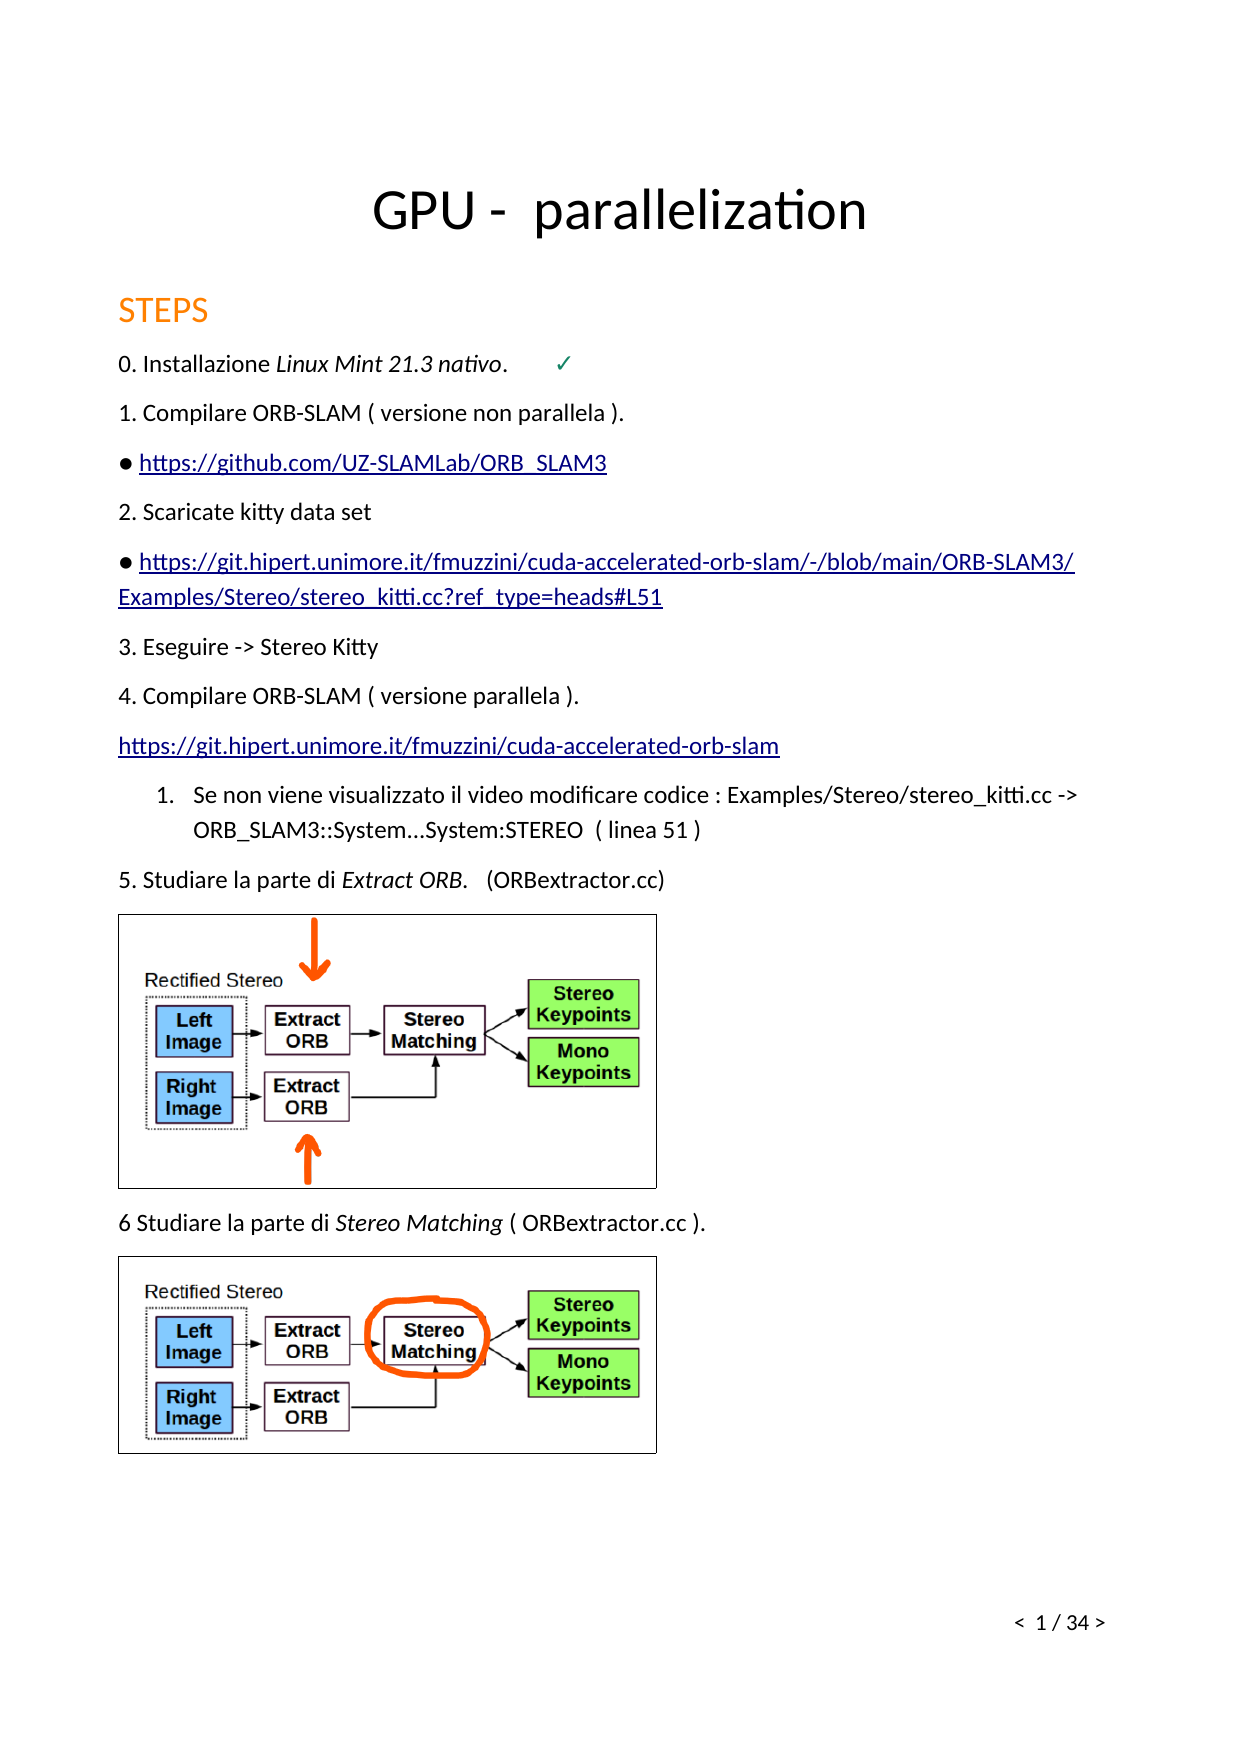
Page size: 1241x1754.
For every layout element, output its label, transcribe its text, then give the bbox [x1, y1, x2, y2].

text 0. Installazione Linux Mint 21.3 nativo. ✓ [118, 348, 1122, 378]
text ● https://github.com/UZ-SLAMLab/ORB_SLAM3 [118, 447, 1122, 477]
text https://git.hipert.unimore.it/fmuzzini/cuda-accelerated-orb-slam [118, 730, 1122, 760]
text 5. Studiare la parte di Extract ORB. (ORBextractor.cc) [118, 864, 1122, 894]
text 1. Compilare ORB-SLAM ( versione non parallela ). [118, 397, 1122, 428]
list Se non viene visualizzato il video modificare codice : Examples/Stereo/stereo_kitti.cc -> ORB_SLAM3::System...System:STEREO ( linea 51 ) [156, 779, 1122, 845]
text 4. Compilare ORB-SLAM ( versione parallela ). [118, 680, 1122, 711]
picture [121, 1259, 654, 1450]
text 6 Studiare la parte di Stereo Matching ( ORBextractor.cc ). [118, 1207, 1122, 1237]
title GPU - parallelization [118, 173, 1122, 244]
picture [121, 916, 654, 1185]
text 3. Eseguire -> Stereo Kitty [118, 631, 1122, 661]
text ● https://git.hipert.unimore.it/fmuzzini/cuda-accelerated-orb-slam/-/blob/main/ORB-SLAM3/Examples/Stereo/stereo_kitti.cc?ref_type=heads#L51 [118, 546, 1122, 612]
text 2. Scaricate kitty data set [118, 496, 1122, 527]
subtitle STEPS [118, 286, 1122, 332]
